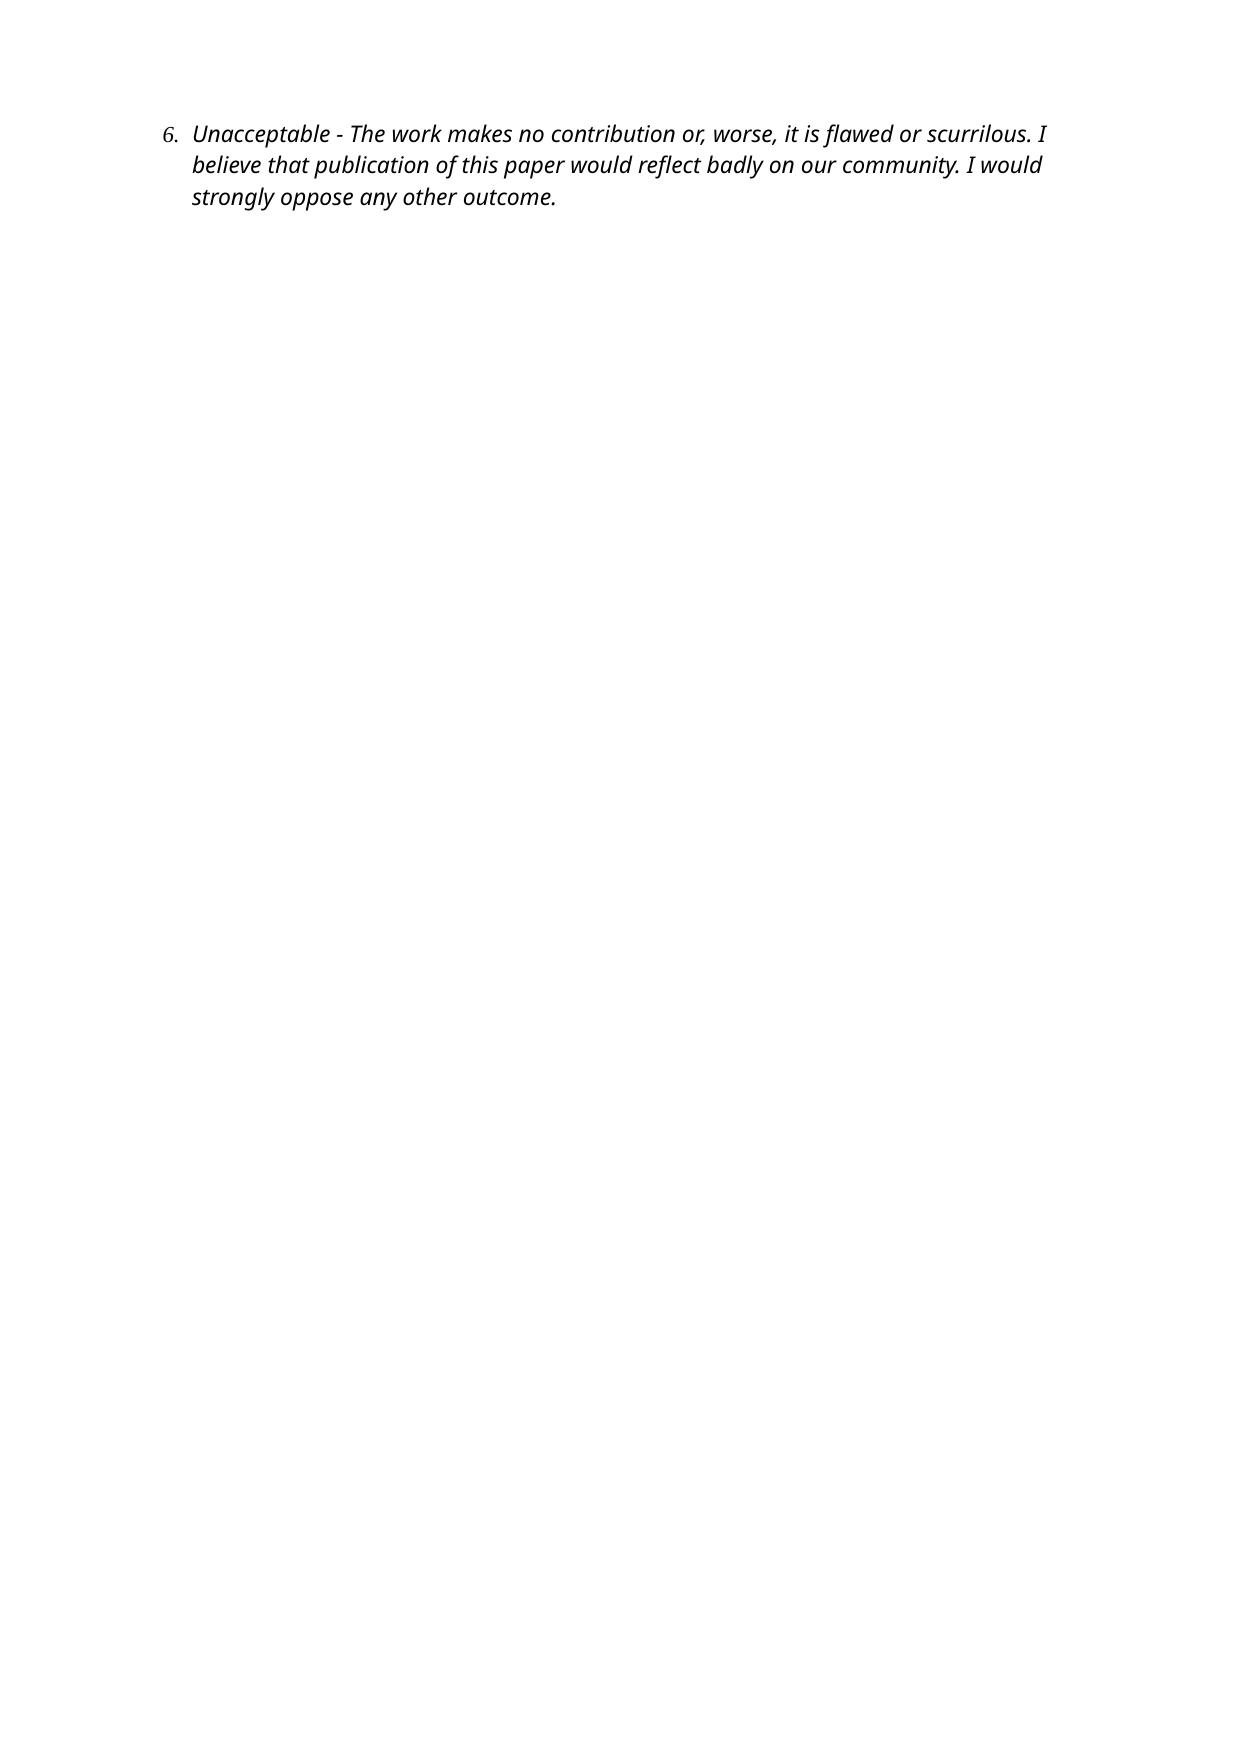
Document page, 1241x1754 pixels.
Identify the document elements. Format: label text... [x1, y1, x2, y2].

list Unacceptable - The work makes no contribution or, worse, it is flawed or scurrilous. I believe that publication of this paper would reflect badly on our community. I would strongly oppose any other outcome. [162, 118, 1122, 212]
